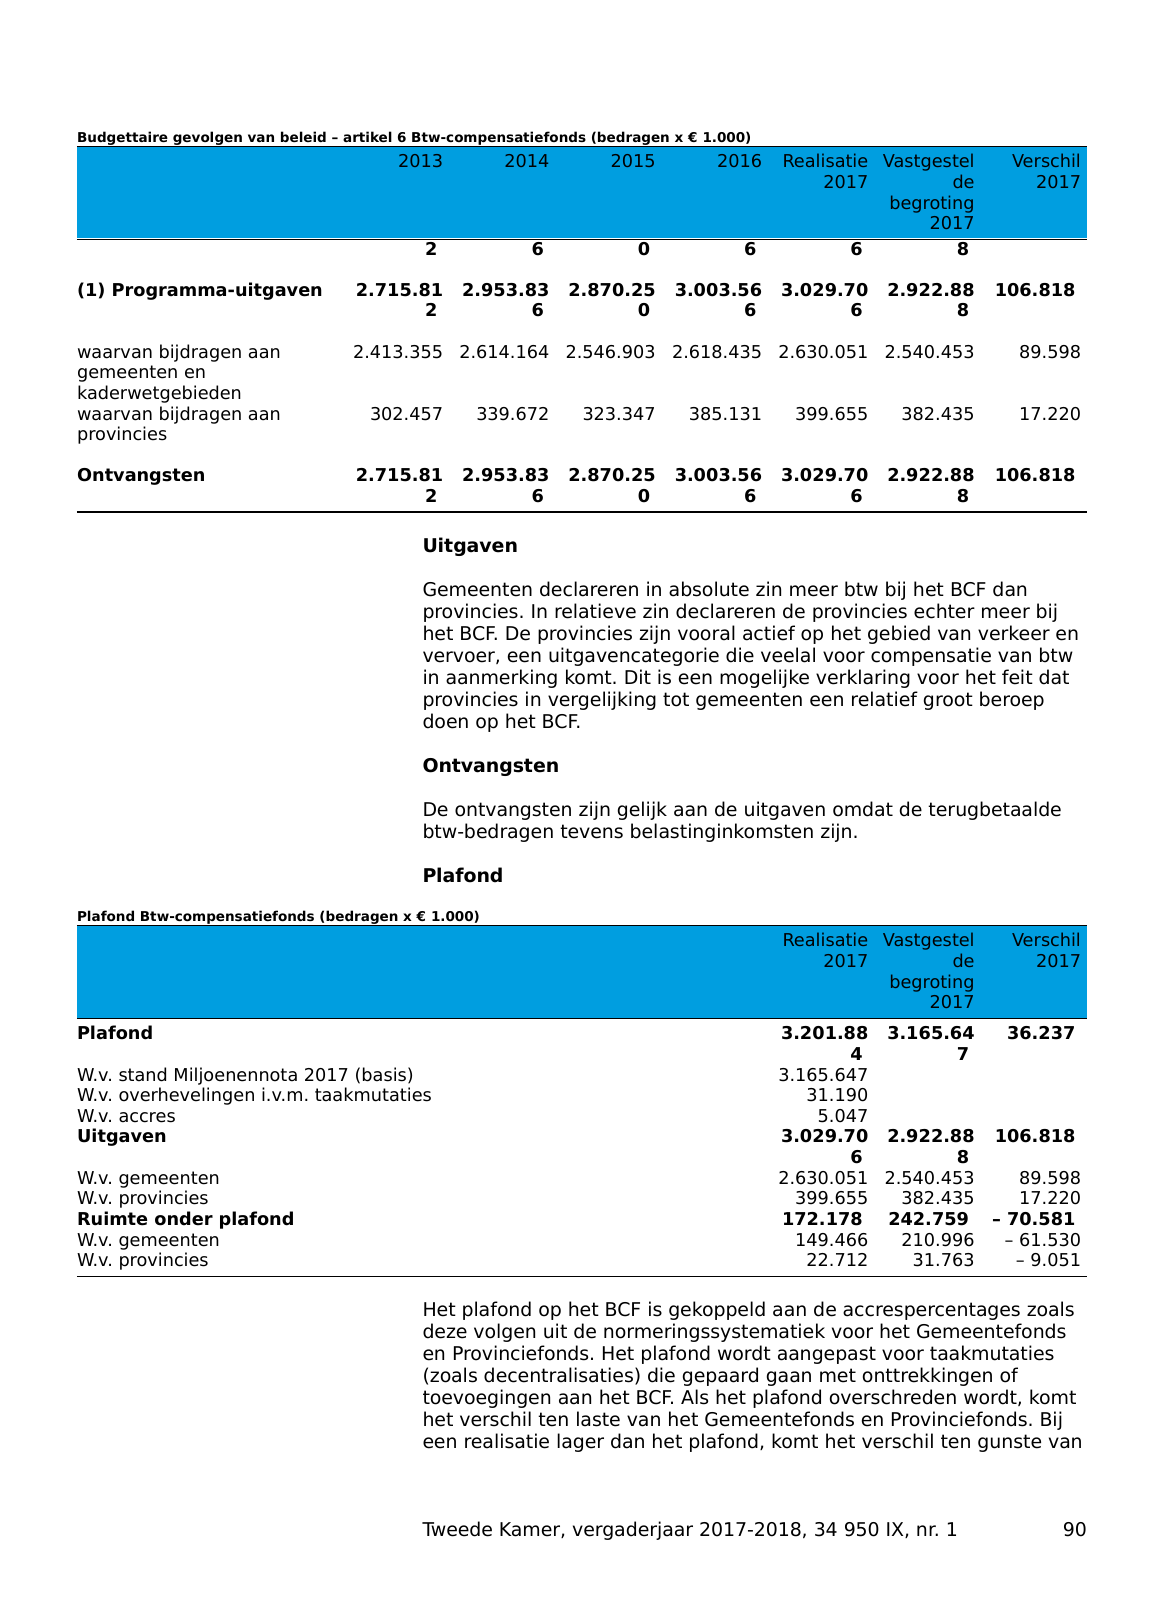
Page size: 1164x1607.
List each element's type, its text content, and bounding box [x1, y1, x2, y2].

table_cell 382.435 [874, 1188, 980, 1209]
table_cell W.v. provincies [77, 1188, 768, 1209]
table_cell [449, 321, 555, 342]
table_cell 2.546.903 [555, 342, 661, 403]
table_cell Ontvangsten [77, 465, 342, 511]
text Gemeenten declareren in absolute zin meer btw bij het BCF dan provincies. In relatieve zin declareren de provincies echter meer bij het BCF. De provincies zijn vooral actief op het gebied van verkeer en vervoer, een uitgavencategorie die veelal voor compensatie van btw in aanmerking komt. Dit is een mogelijke verklaring voor het feit dat provincies in vergelijking tot gemeenten een relatief groot beroep doen op het BCF. [422, 579, 1087, 733]
table_cell – 9.051 [980, 1250, 1087, 1276]
table_cell [77, 445, 342, 465]
table_cell 2016 [661, 147, 768, 238]
table_cell 2.540.453 [874, 1168, 980, 1188]
table_cell 2 [343, 240, 449, 259]
table_cell [980, 1065, 1087, 1085]
table_cell 3.165.647 [874, 1019, 980, 1064]
table_cell [343, 259, 449, 280]
table_cell [980, 259, 1087, 280]
table_cell 172.178 [768, 1209, 874, 1229]
table_cell W.v. provincies [77, 1250, 768, 1276]
table_cell 89.598 [980, 342, 1087, 403]
table_cell 2013 [343, 147, 449, 238]
subtitle Uitgaven [422, 534, 1087, 557]
table_cell 2.715.812 [343, 465, 449, 511]
table_cell [980, 445, 1087, 465]
table_cell [343, 321, 449, 342]
table_cell 399.655 [768, 1188, 874, 1209]
table_cell 3.165.647 [768, 1065, 874, 1085]
table_cell [77, 259, 342, 280]
table_header Budgettaire gevolgen van beleid – artikel 6 Btw-compensatiefonds (bedragen x € 1.000) [77, 130, 1087, 146]
table_cell 3.003.566 [661, 465, 768, 511]
table_cell 106.818 [980, 1126, 1087, 1168]
table_cell 3.029.706 [768, 280, 874, 321]
table_cell Verschil 2017 [980, 147, 1087, 238]
table_cell Vastgestelde begroting 2017 [874, 147, 980, 238]
table_cell [980, 1106, 1087, 1126]
table_cell (1) Programma-uitgaven [77, 280, 342, 321]
table_cell [874, 445, 980, 465]
table_cell 2.953.836 [449, 280, 555, 321]
table_cell 2.922.888 [874, 280, 980, 321]
table_cell [768, 259, 874, 280]
text Het plafond op het BCF is gekoppeld aan de accrespercentages zoals deze volgen uit de normeringssystematiek voor het Gemeentefonds en Provinciefonds. Het plafond wordt aangepast voor taakmutaties (zoals decentralisaties) die gepaard gaan met onttrekkingen of toevoegingen aan het BCF. Als het plafond overschreden wordt, komt het verschil ten laste van het Gemeentefonds en Provinciefonds. Bij een realisatie lager dan het plafond, komt het verschil ten gunste van [422, 1299, 1087, 1453]
table_cell Plafond [77, 1019, 768, 1064]
table_cell Realisatie 2017 [768, 926, 874, 1018]
table_cell waarvan bijdragen aan gemeenten en kaderwetgebieden [77, 342, 342, 403]
table_cell 3.003.566 [661, 280, 768, 321]
text De ontvangsten zijn gelijk aan de uitgaven omdat de terugbetaalde btw-bedragen tevens belastinginkomsten zijn. [422, 799, 1087, 843]
table_cell 2015 [555, 147, 661, 238]
table_header Plafond Btw-compensatiefonds (bedragen x € 1.000) [77, 909, 1087, 925]
table_cell 323.347 [555, 404, 661, 445]
table_cell 2014 [449, 147, 555, 238]
table_cell 3.029.706 [768, 1126, 874, 1168]
table_cell [874, 1065, 980, 1085]
table_cell Realisatie 2017 [768, 147, 874, 238]
table_cell [874, 321, 980, 342]
table_cell 382.435 [874, 404, 980, 445]
table_cell [77, 147, 342, 238]
table_cell 302.457 [343, 404, 449, 445]
table_cell 3.201.884 [768, 1019, 874, 1064]
table_cell 2.630.051 [768, 1168, 874, 1188]
table_cell 6 [449, 240, 555, 259]
table_cell 17.220 [980, 1188, 1087, 1209]
table_cell Uitgaven [77, 1126, 768, 1168]
table_cell 89.598 [980, 1168, 1087, 1188]
table_cell waarvan bijdragen aan provincies [77, 404, 342, 445]
table_cell [874, 259, 980, 280]
table_cell [980, 1085, 1087, 1106]
table_cell [980, 240, 1087, 259]
table_cell 22.712 [768, 1250, 874, 1276]
table_cell 17.220 [980, 404, 1087, 445]
table_cell 242.759 [874, 1209, 980, 1229]
table_cell [661, 445, 768, 465]
table_cell [449, 445, 555, 465]
table_cell 6 [768, 240, 874, 259]
table_cell Vastgestelde begroting 2017 [874, 926, 980, 1018]
table_cell W.v. overhevelingen i.v.m. taakmutaties [77, 1085, 768, 1106]
table_cell 2.540.453 [874, 342, 980, 403]
table_cell 2.870.250 [555, 465, 661, 511]
table_cell 2.715.812 [343, 280, 449, 321]
subtitle Ontvangsten [422, 755, 1087, 777]
table_cell 106.818 [980, 465, 1087, 511]
table_cell [555, 321, 661, 342]
table_cell [343, 445, 449, 465]
table_cell W.v. gemeenten [77, 1230, 768, 1250]
table_cell 31.763 [874, 1250, 980, 1276]
table_cell 2.618.435 [661, 342, 768, 403]
subtitle Plafond [422, 865, 1087, 887]
table_cell 106.818 [980, 280, 1087, 321]
table_cell [874, 1106, 980, 1126]
table_cell – 70.581 [980, 1209, 1087, 1229]
table_cell 3.029.706 [768, 465, 874, 511]
table_cell 2.614.164 [449, 342, 555, 403]
table_cell Verschil 2017 [980, 926, 1087, 1018]
table_cell 2.953.836 [449, 465, 555, 511]
table_cell W.v. gemeenten [77, 1168, 768, 1188]
table_cell 385.131 [661, 404, 768, 445]
table_cell [768, 321, 874, 342]
table_cell 210.996 [874, 1230, 980, 1250]
table_cell 31.190 [768, 1085, 874, 1106]
table_cell 0 [555, 240, 661, 259]
table_cell Ruimte onder plafond [77, 1209, 768, 1229]
table_cell W.v. stand Miljoenennota 2017 (basis) [77, 1065, 768, 1085]
table_cell 2.870.250 [555, 280, 661, 321]
table_cell [980, 321, 1087, 342]
table_cell 2.413.355 [343, 342, 449, 403]
table_cell [77, 321, 342, 342]
table_cell 2.922.888 [874, 465, 980, 511]
table_cell 2.922.888 [874, 1126, 980, 1168]
table_cell [874, 1085, 980, 1106]
table_cell [768, 445, 874, 465]
table_cell [449, 259, 555, 280]
table_cell 36.237 [980, 1019, 1087, 1064]
table_cell 6 [661, 240, 768, 259]
table_cell 2.630.051 [768, 342, 874, 403]
table_cell W.v. accres [77, 1106, 768, 1126]
table_cell [77, 926, 768, 1018]
table_cell [555, 259, 661, 280]
table_cell 5.047 [768, 1106, 874, 1126]
table_cell [77, 240, 342, 259]
table_cell [555, 445, 661, 465]
table_cell 8 [874, 240, 980, 259]
table_cell [661, 321, 768, 342]
table_cell 399.655 [768, 404, 874, 445]
table_cell 149.466 [768, 1230, 874, 1250]
table_cell – 61.530 [980, 1230, 1087, 1250]
table_cell [661, 259, 768, 280]
table_cell 339.672 [449, 404, 555, 445]
